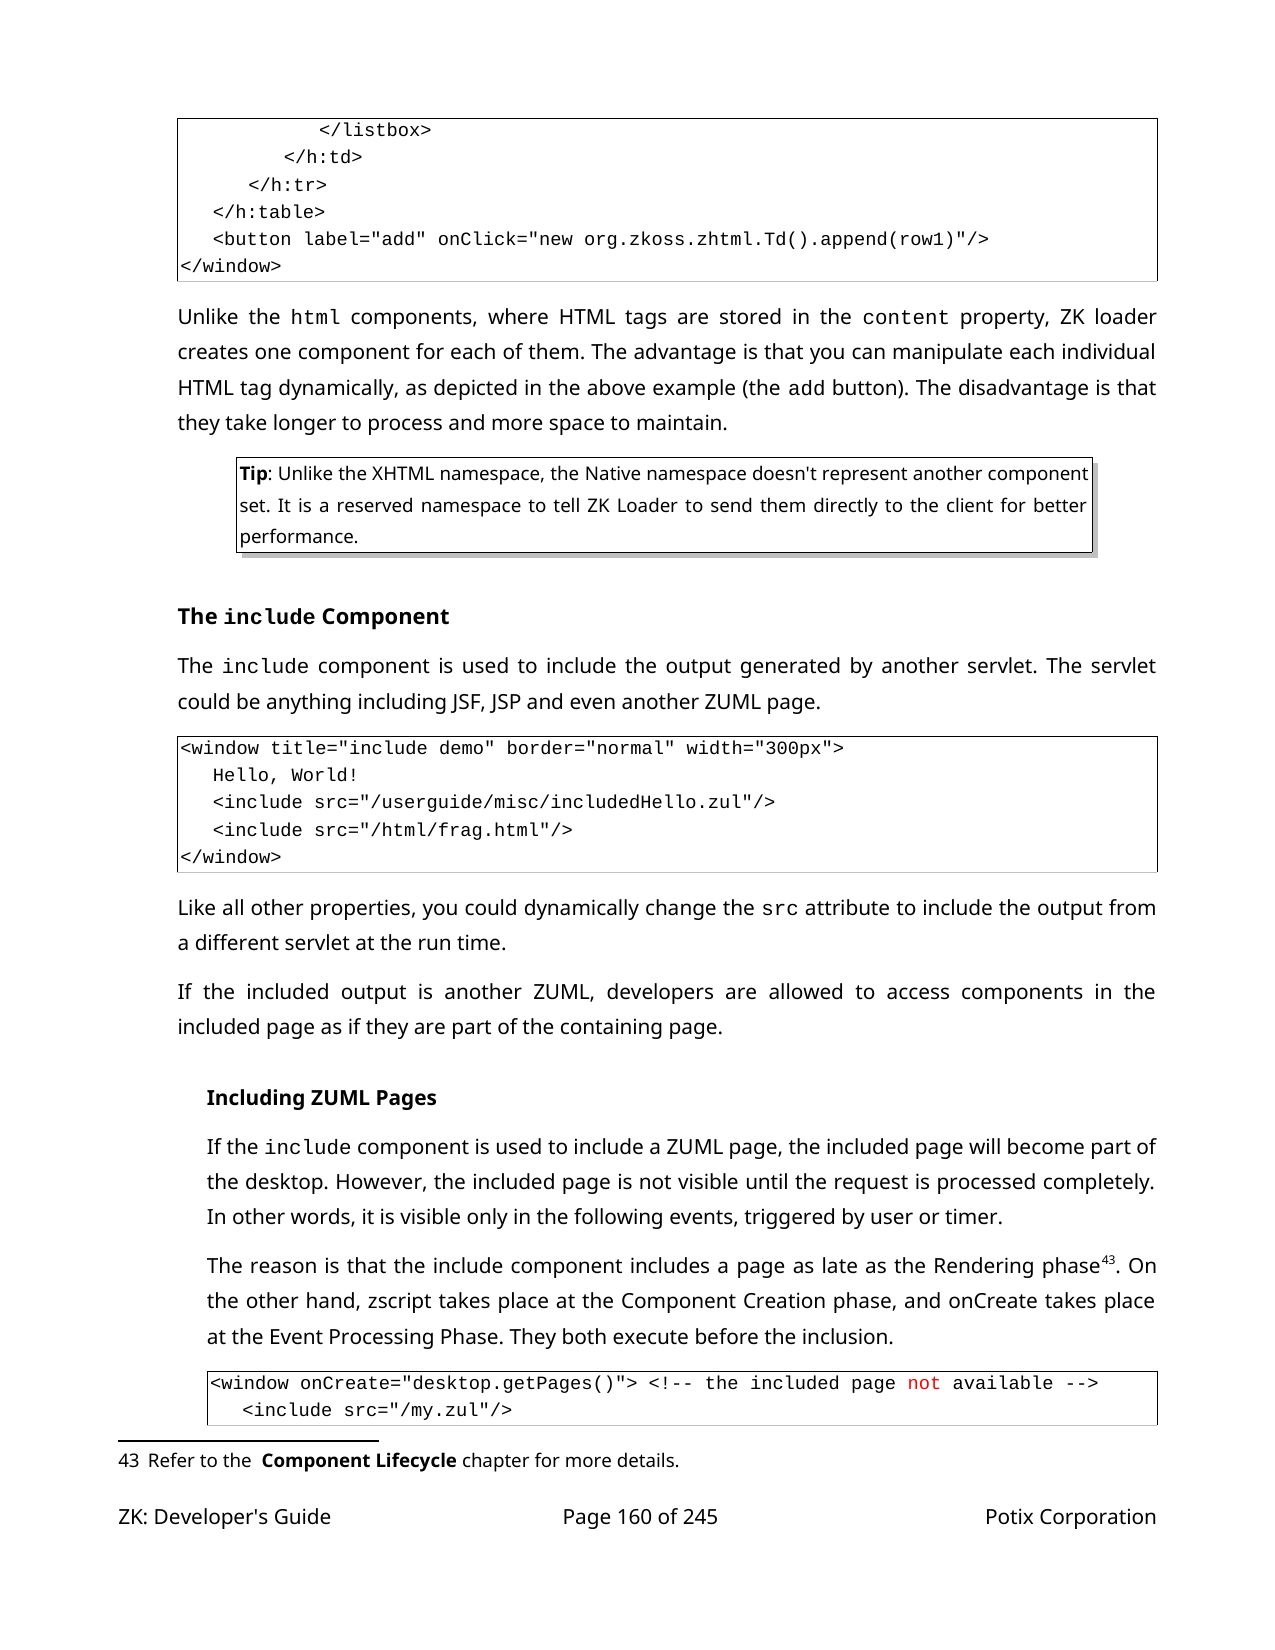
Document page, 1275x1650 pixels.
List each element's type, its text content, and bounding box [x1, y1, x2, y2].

subtitle The include Component [177, 601, 1157, 631]
text </h:tr> [178, 172, 1157, 197]
text </listbox> [178, 119, 1157, 142]
subtitle Including ZUML Pages [207, 1083, 1157, 1111]
text Refer to the Component Lifecycle chapter for more details. [118, 1447, 1157, 1473]
text <window onCreate="desktop.getPages()"> <!-- the included page not available --> [208, 1372, 1157, 1395]
text Unlike the html components, where HTML tags are stored in the content property, ZK loader creates one component for each of them. The advantage is that you can manipulate each individual HTML tag dynamically, as depicted in the above example (the add button). The disadvantage is that they take longer to process and more space to maintain. [177, 302, 1157, 436]
text </window> [178, 254, 1157, 281]
text The include component is used to include the output generated by another servlet. The servlet could be anything including JSF, JSP and even another ZUML page. [177, 652, 1157, 715]
text </window> [178, 845, 1157, 872]
text <include src="/userguide/misc/includedHello.zul"/> [178, 790, 1157, 814]
text If the include component is used to include a ZUML page, the included page will become part of the desktop. However, the included page is not visible until the request is processed completely. In other words, it is visible only in the following events, triggered by user or timer. [207, 1132, 1157, 1231]
text Tip: Unlike the XHTML namespace, the Native namespace doesn't represent another component set. It is a reserved namespace to tell ZK Loader to send them directly to the client for better performance. [237, 458, 1092, 552]
text Like all other properties, you could dynamically change the src attribute to include the output from a different servlet at the run time. [177, 893, 1157, 956]
text <window title="include demo" border="normal" width="300px"> [178, 737, 1157, 760]
text <include src="/html/frag.html"/> [178, 817, 1157, 842]
text Hello, World! [178, 763, 1157, 787]
text <include src="/my.zul"/> [208, 1398, 1157, 1425]
text The reason is that the include component includes a page as late as the Rendering phase. On the other hand, zscript takes place at the Component Creation phase, and onCreate takes place at the Event Processing Phase. They both execute before the inclusion. [207, 1251, 1157, 1350]
text <button label="add" onClick="new org.zkoss.zhtml.Td().append(row1)"/> [178, 227, 1157, 251]
text </h:td> [178, 145, 1157, 169]
text If the included output is another ZUML, developers are allowed to access components in the included page as if they are part of the containing page. [177, 977, 1157, 1040]
text </h:table> [178, 200, 1157, 224]
